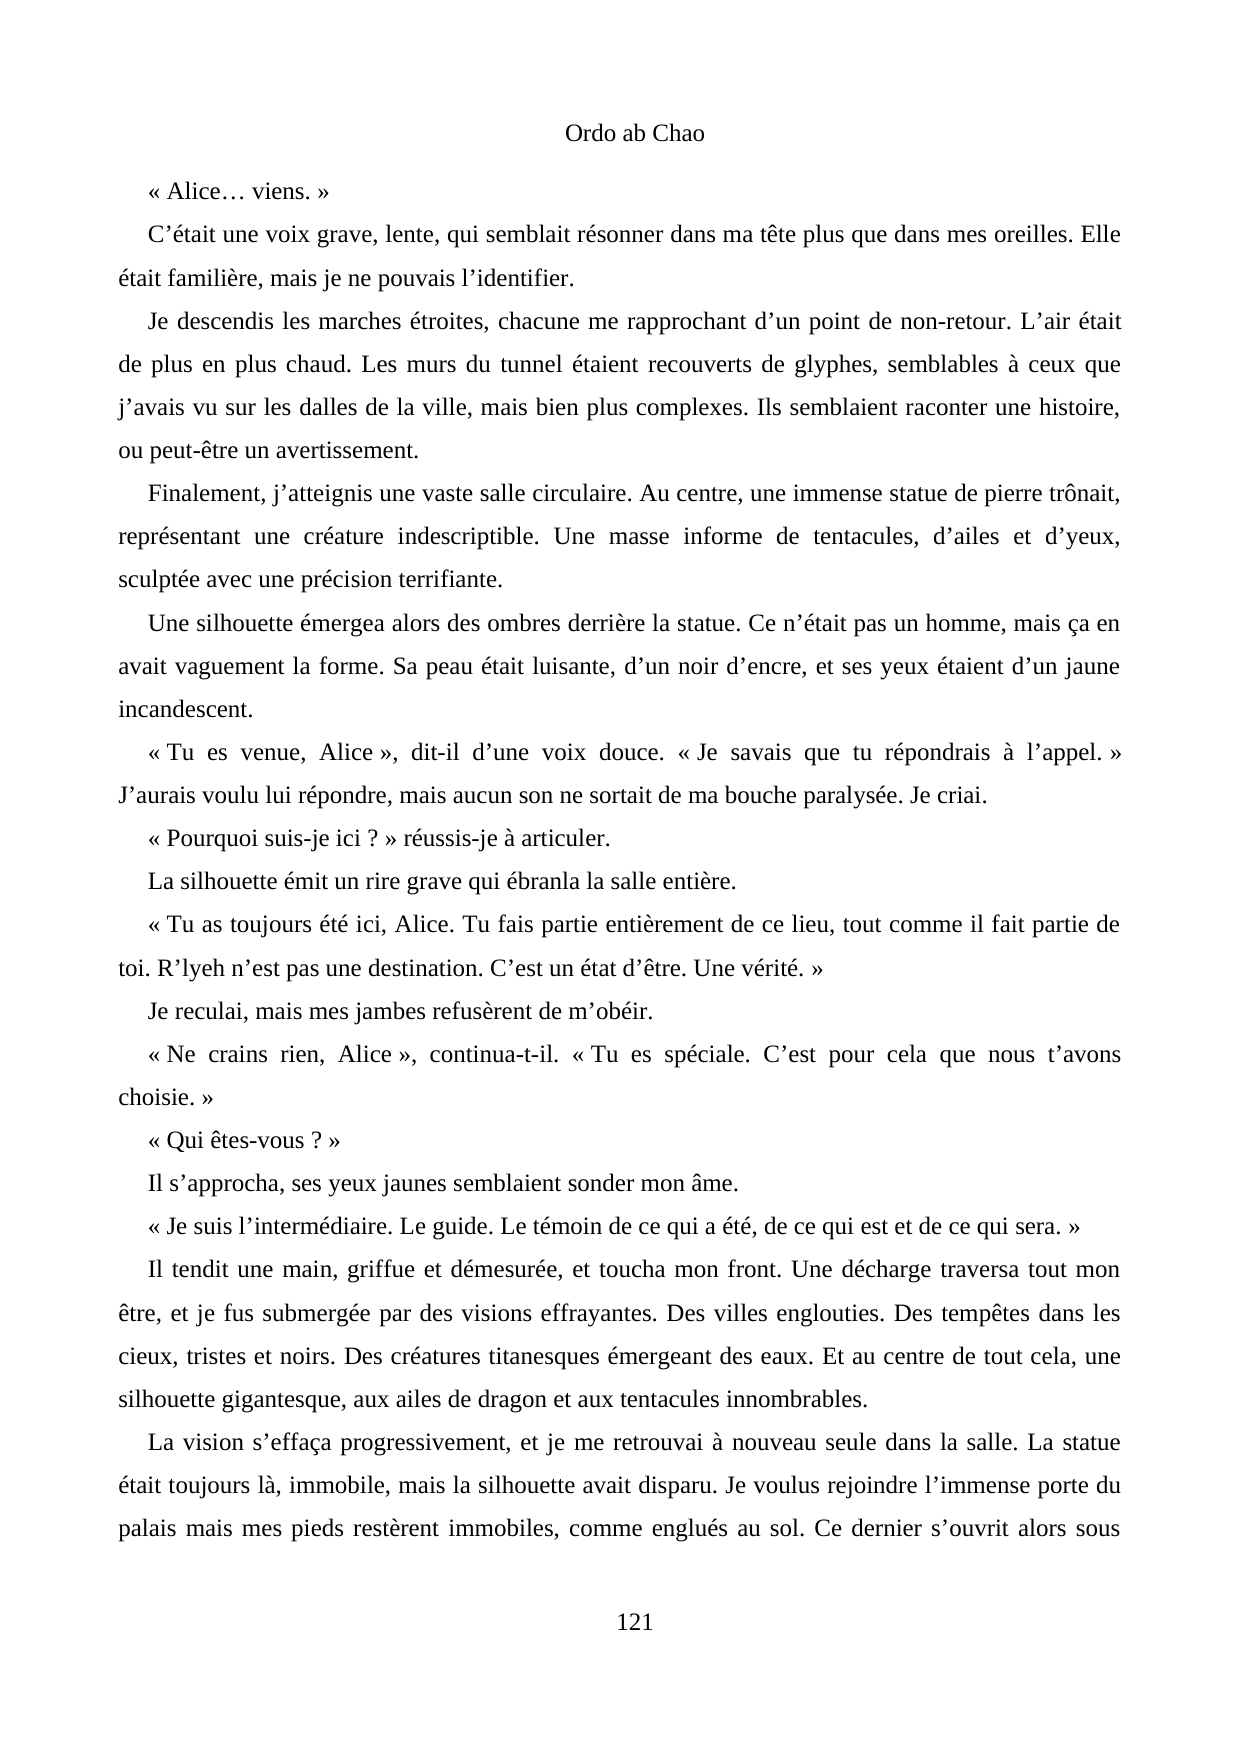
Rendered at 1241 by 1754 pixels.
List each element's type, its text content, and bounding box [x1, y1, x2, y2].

text « Qui êtes-vous ? » [118, 1125, 1122, 1154]
text Une silhouette émergea alors des ombres derrière la statue. Ce n’était pas un homme, mais ça en avait vaguement la forme. Sa peau était luisante, d’un noir d’encre, et ses yeux étaient d’un jaune incandescent. [118, 608, 1122, 723]
text C’était une voix grave, lente, qui semblait résonner dans ma tête plus que dans mes oreilles. Elle était familière, mais je ne pouvais l’identifier. [118, 219, 1122, 291]
text « Tu as toujours été ici, Alice. Tu fais partie entièrement de ce lieu, tout comme il fait partie de toi. R’lyeh n’est pas une destination. C’est un état d’être. Une vérité. » [118, 909, 1122, 981]
text « Alice… viens. » [118, 176, 1122, 205]
text Je reculai, mais mes jambes refusèrent de m’obéir. [118, 996, 1122, 1024]
text Il tendit une main, griffue et démesurée, et toucha mon front. Une décharge traversa tout mon être, et je fus submergée par des visions effrayantes. Des villes englouties. Des tempêtes dans les cieux, tristes et noirs. Des créatures titanesques émergeant des eaux. Et au centre de tout cela, une silhouette gigantesque, aux ailes de dragon et aux tentacules innombrables. [118, 1254, 1122, 1413]
text La vision s’effaça progressivement, et je me retrouvai à nouveau seule dans la salle. La statue était toujours là, immobile, mais la silhouette avait disparu. Je voulus rejoindre l’immense porte du palais mais mes pieds restèrent immobiles, comme englués au sol. Ce dernier s’ouvrit alors sous [118, 1427, 1122, 1542]
text « Ne crains rien, Alice », continua-t-il. « Tu es spéciale. C’est pour cela que nous t’avons choisie. » [118, 1039, 1122, 1111]
text « Pourquoi suis-je ici ? » réussis-je à articuler. [118, 823, 1122, 852]
text La silhouette émit un rire grave qui ébranla la salle entière. [118, 866, 1122, 895]
text Il s’approcha, ses yeux jaunes semblaient sonder mon âme. [118, 1168, 1122, 1197]
text « Tu es venue, Alice », dit-il d’une voix douce. « Je savais que tu répondrais à l’appel. » J’aurais voulu lui répondre, mais aucun son ne sortait de ma bouche paralysée. Je criai. [118, 737, 1122, 809]
text Finalement, j’atteignis une vaste salle circulaire. Au centre, une immense statue de pierre trônait, représentant une créature indescriptible. Une masse informe de tentacules, d’ailes et d’yeux, sculptée avec une précision terrifiante. [118, 478, 1122, 593]
text Je descendis les marches étroites, chacune me rapprochant d’un point de non-retour. L’air était de plus en plus chaud. Les murs du tunnel étaient recouverts de glyphes, semblables à ceux que j’avais vu sur les dalles de la ville, mais bien plus complexes. Ils semblaient raconter une histoire, ou peut-être un avertissement. [118, 306, 1122, 464]
text « Je suis l’intermédiaire. Le guide. Le témoin de ce qui a été, de ce qui est et de ce qui sera. » [118, 1211, 1122, 1240]
